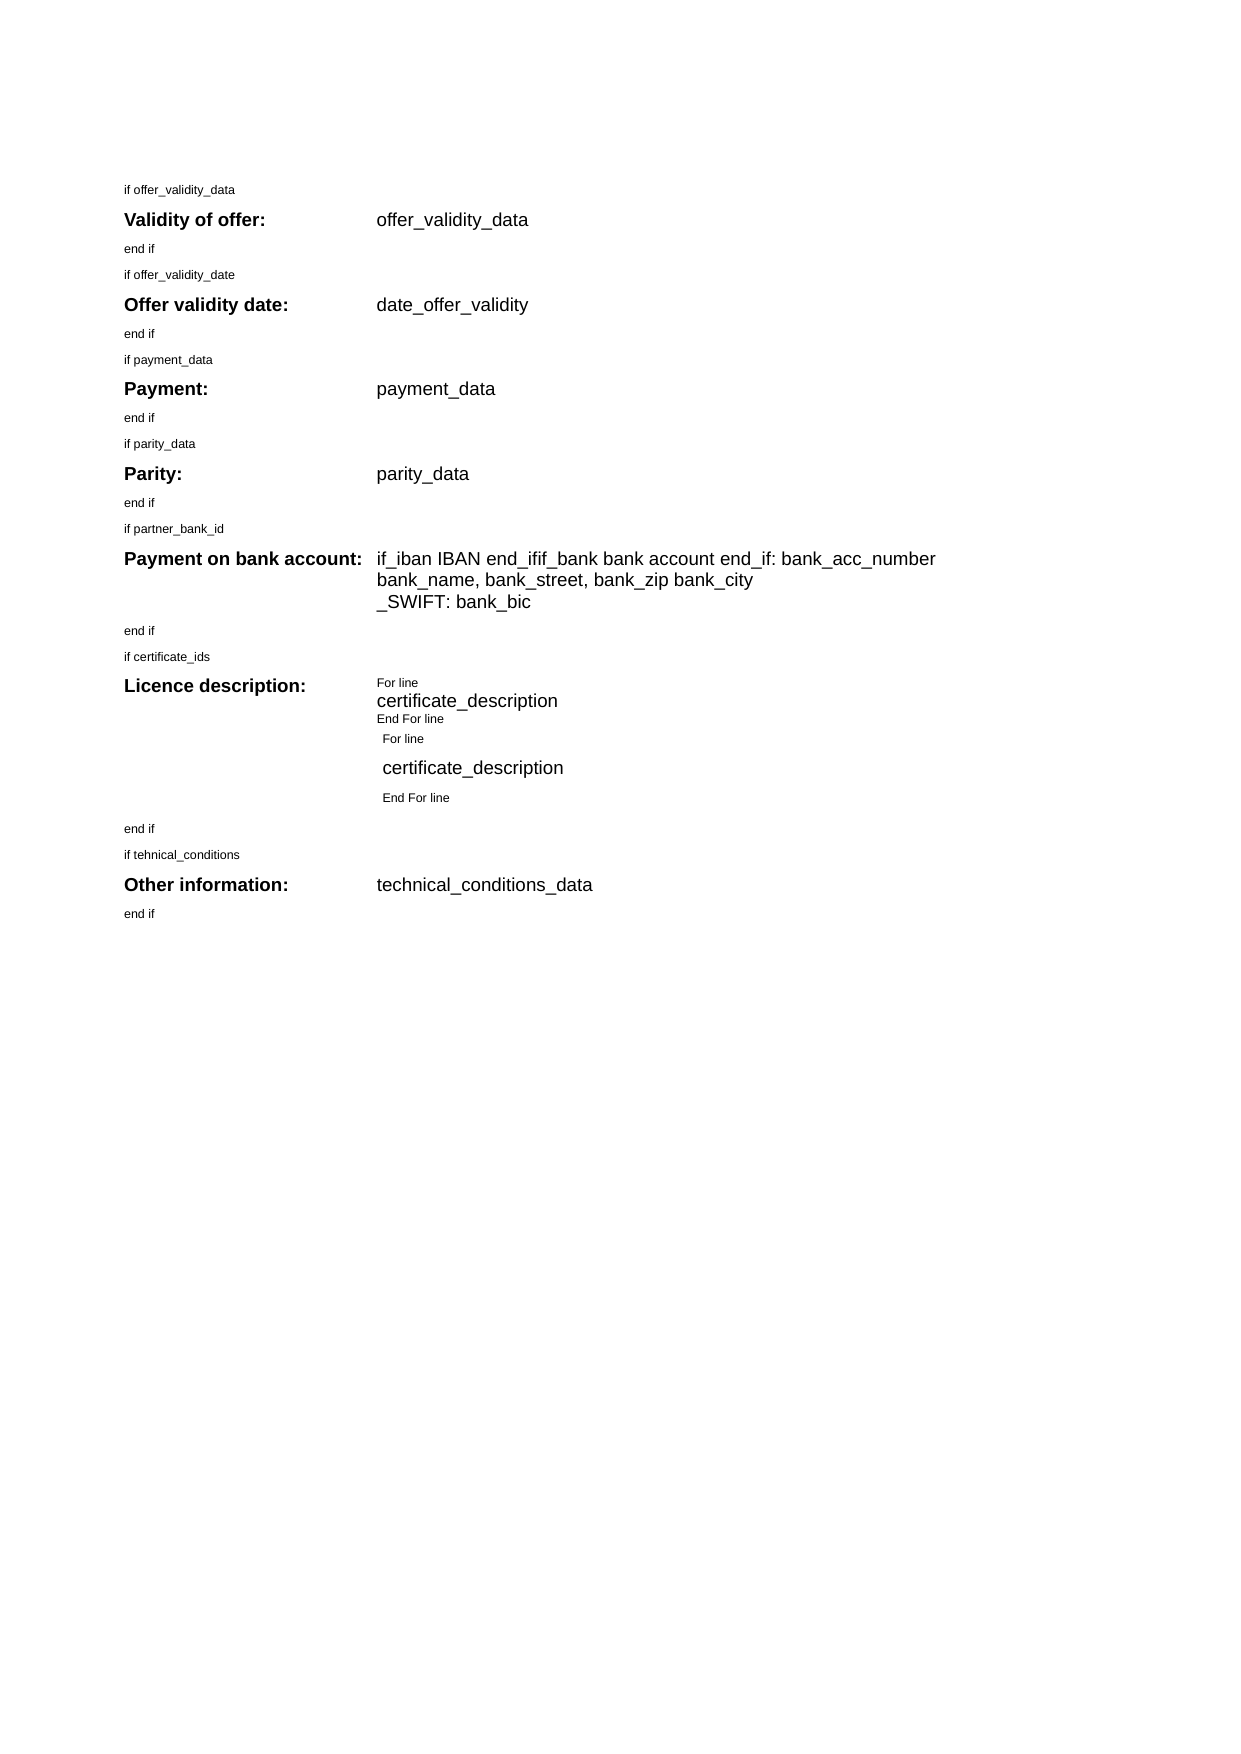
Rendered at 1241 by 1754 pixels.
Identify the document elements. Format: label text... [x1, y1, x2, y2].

table_header For line [377, 675, 1116, 690]
table_cell end if [118, 490, 1122, 516]
table_cell end if [118, 405, 1122, 431]
table_cell certificate_description [377, 751, 1116, 784]
table_cell Parity: [118, 457, 371, 490]
table_header if tehnical_conditions [118, 842, 1122, 868]
table_header if offer_validity_data [118, 177, 1122, 203]
table_cell Offer validity date: [118, 288, 371, 321]
table_cell if offer_validity_date [118, 262, 1122, 288]
table_cell technical_conditions_data [371, 868, 1122, 901]
table_cell if_iban IBAN end_ifif_bank bank account end_if: bank_acc_number bank_name, bank_street, bank_zip bank_city _SWIFT: bank_bic [371, 542, 1122, 618]
table_cell Payment: [118, 373, 371, 405]
table_header if partner_bank_id [118, 516, 1122, 542]
table_cell Licence description: [118, 670, 371, 816]
table_header For line [377, 726, 1116, 751]
table_cell payment_data [371, 373, 1122, 405]
table_header if certificate_ids [118, 644, 1122, 669]
table_cell offer_validity_data [371, 203, 1122, 236]
table_cell certificate_description [377, 690, 1116, 711]
table_cell Payment on bank account: [118, 542, 371, 618]
table_cell parity_data [371, 457, 1122, 490]
table_cell Other information: [118, 868, 371, 901]
table_cell End For line [377, 711, 1116, 726]
table_cell end if [118, 816, 1122, 842]
table_cell [371, 670, 1122, 816]
table_cell if payment_data [118, 347, 1122, 372]
table_cell end if [118, 901, 1122, 927]
table_cell Validity of offer: [118, 203, 371, 236]
table_cell End For line [377, 785, 1116, 810]
table_cell date_offer_validity [371, 288, 1122, 321]
table_cell end if [118, 236, 1122, 262]
table_cell end if [118, 618, 1122, 644]
table_cell end if [118, 321, 1122, 347]
table_cell if parity_data [118, 431, 1122, 457]
